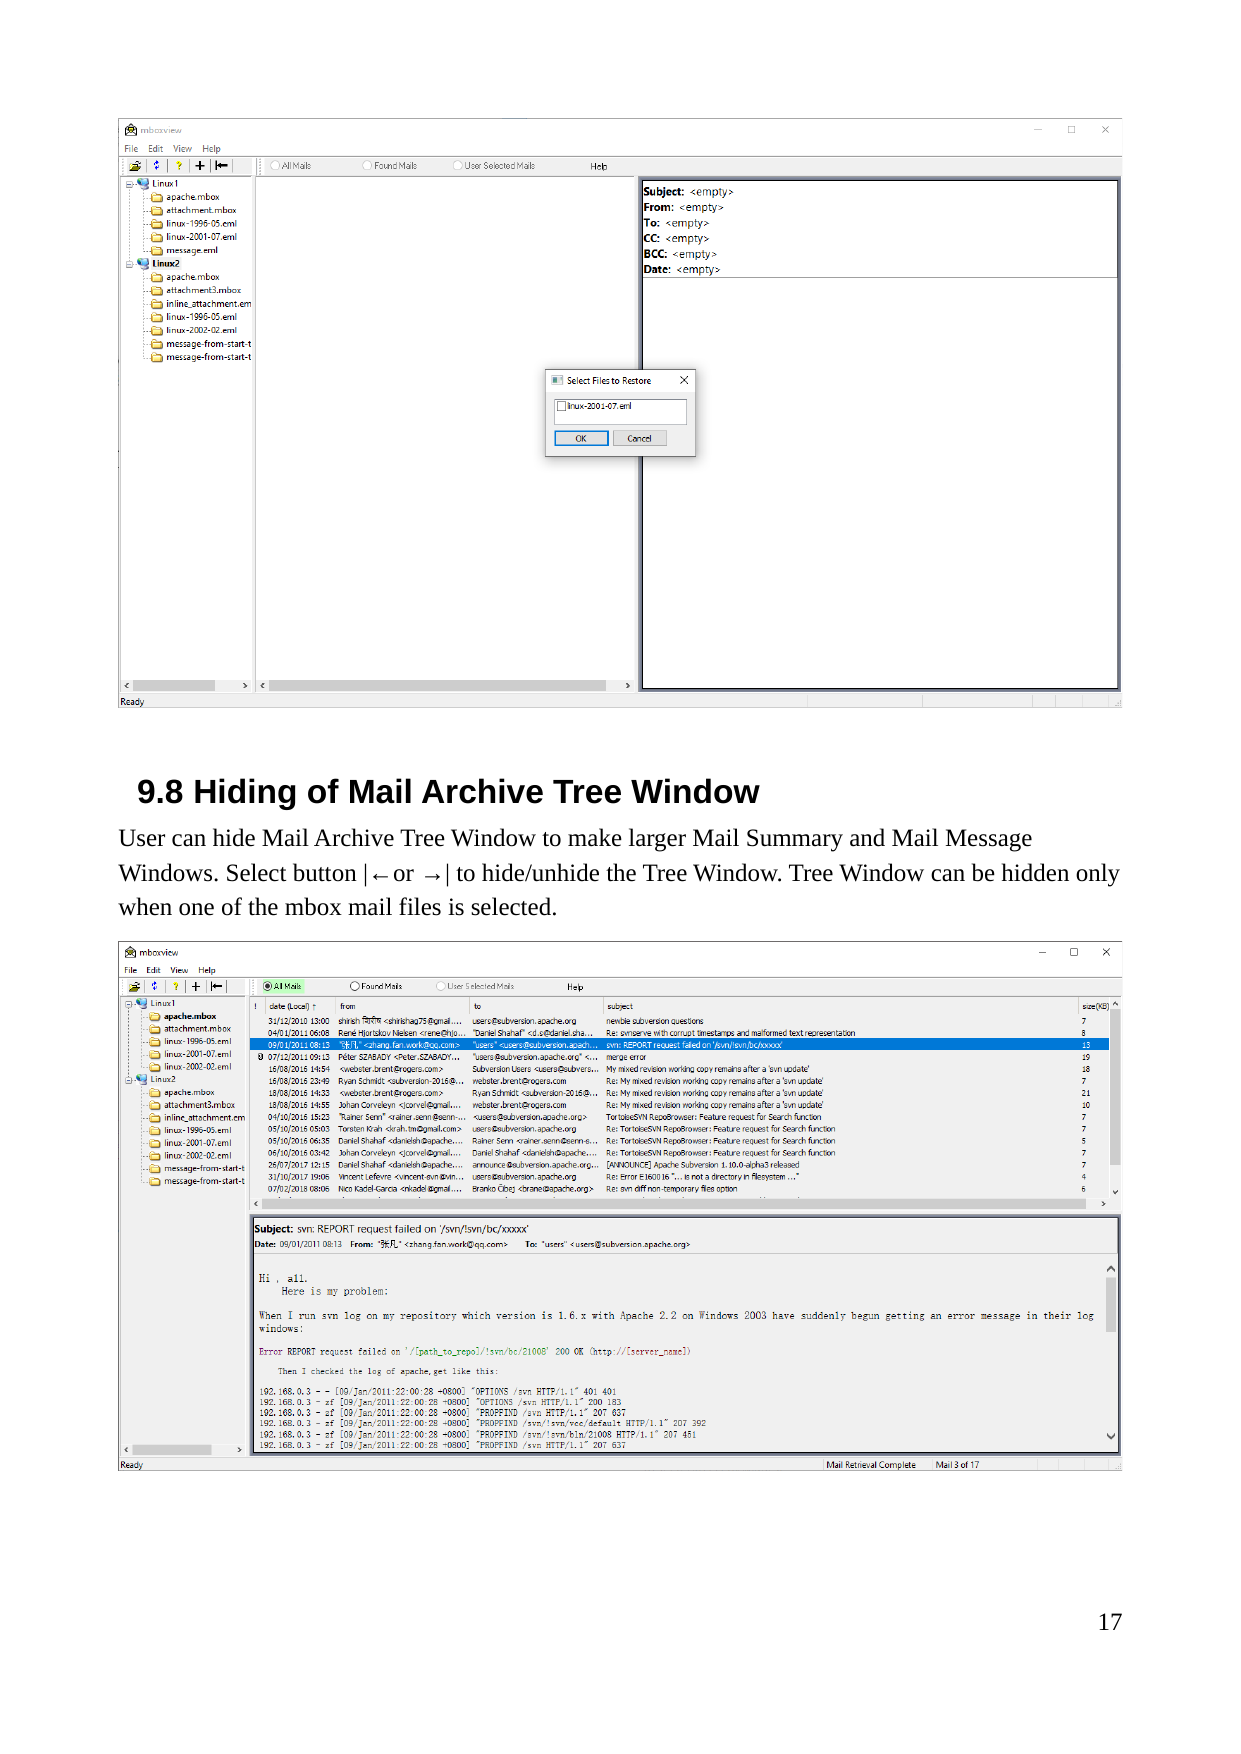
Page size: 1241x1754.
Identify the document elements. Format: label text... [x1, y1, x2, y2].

subtitle Hiding of Mail Archive Tree Window [127, 772, 1122, 811]
text User can hide Mail Archive Tree Window to make larger Mail Summary and Mail Message Windows. Select button |←or →| to hide/unhide the Tree Window. Tree Window can be hidden only when one of the mbox mail files is selected. [118, 823, 1122, 921]
picture [118, 941, 1123, 1471]
picture [118, 118, 1123, 708]
